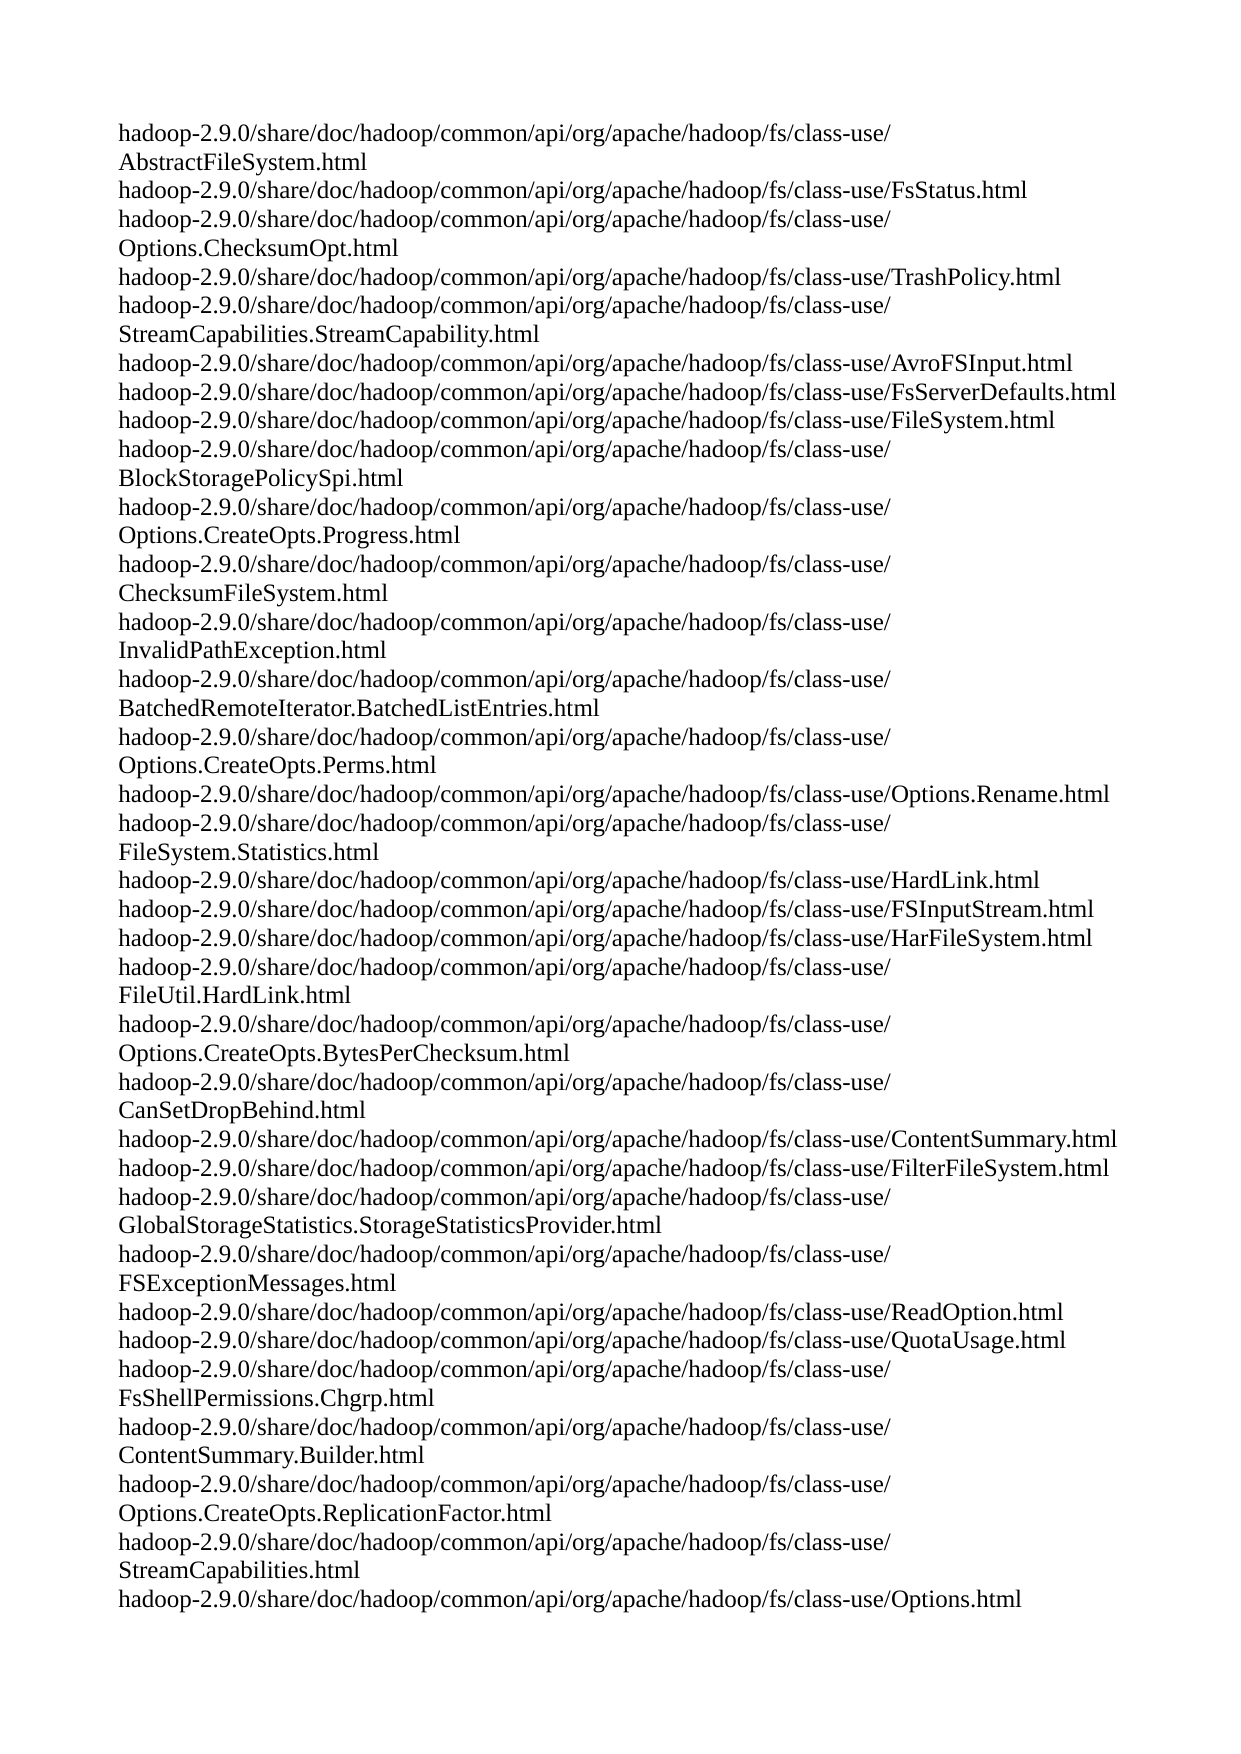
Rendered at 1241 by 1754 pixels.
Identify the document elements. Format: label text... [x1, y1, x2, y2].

text hadoop-2.9.0/share/doc/hadoop/common/api/org/apache/hadoop/fs/class-use/Options.CreateOpts.ReplicationFactor.html [118, 1469, 1122, 1527]
text hadoop-2.9.0/share/doc/hadoop/common/api/org/apache/hadoop/fs/class-use/CanSetDropBehind.html [118, 1067, 1122, 1124]
text hadoop-2.9.0/share/doc/hadoop/common/api/org/apache/hadoop/fs/class-use/Options.ChecksumOpt.html [118, 204, 1122, 262]
text hadoop-2.9.0/share/doc/hadoop/common/api/org/apache/hadoop/fs/class-use/StreamCapabilities.StreamCapability.html [118, 291, 1122, 348]
text hadoop-2.9.0/share/doc/hadoop/common/api/org/apache/hadoop/fs/class-use/GlobalStorageStatistics.StorageStatisticsProvider.html [118, 1182, 1122, 1239]
text hadoop-2.9.0/share/doc/hadoop/common/api/org/apache/hadoop/fs/class-use/StreamCapabilities.html [118, 1527, 1122, 1584]
text hadoop-2.9.0/share/doc/hadoop/common/api/org/apache/hadoop/fs/class-use/FilterFileSystem.html [118, 1153, 1122, 1182]
text hadoop-2.9.0/share/doc/hadoop/common/api/org/apache/hadoop/fs/class-use/Options.CreateOpts.BytesPerChecksum.html [118, 1009, 1122, 1067]
text hadoop-2.9.0/share/doc/hadoop/common/api/org/apache/hadoop/fs/class-use/QuotaUsage.html [118, 1326, 1122, 1354]
text hadoop-2.9.0/share/doc/hadoop/common/api/org/apache/hadoop/fs/class-use/ContentSummary.Builder.html [118, 1412, 1122, 1469]
text hadoop-2.9.0/share/doc/hadoop/common/api/org/apache/hadoop/fs/class-use/Options.Rename.html [118, 779, 1122, 808]
text hadoop-2.9.0/share/doc/hadoop/common/api/org/apache/hadoop/fs/class-use/Options.html [118, 1584, 1122, 1613]
text hadoop-2.9.0/share/doc/hadoop/common/api/org/apache/hadoop/fs/class-use/ChecksumFileSystem.html [118, 549, 1122, 607]
text hadoop-2.9.0/share/doc/hadoop/common/api/org/apache/hadoop/fs/class-use/BatchedRemoteIterator.BatchedListEntries.html [118, 664, 1122, 722]
text hadoop-2.9.0/share/doc/hadoop/common/api/org/apache/hadoop/fs/class-use/Options.CreateOpts.Progress.html [118, 492, 1122, 549]
text hadoop-2.9.0/share/doc/hadoop/common/api/org/apache/hadoop/fs/class-use/InvalidPathException.html [118, 607, 1122, 664]
text hadoop-2.9.0/share/doc/hadoop/common/api/org/apache/hadoop/fs/class-use/TrashPolicy.html [118, 262, 1122, 291]
text hadoop-2.9.0/share/doc/hadoop/common/api/org/apache/hadoop/fs/class-use/AvroFSInput.html [118, 348, 1122, 377]
text hadoop-2.9.0/share/doc/hadoop/common/api/org/apache/hadoop/fs/class-use/HarFileSystem.html [118, 923, 1122, 952]
text hadoop-2.9.0/share/doc/hadoop/common/api/org/apache/hadoop/fs/class-use/ContentSummary.html [118, 1124, 1122, 1153]
text hadoop-2.9.0/share/doc/hadoop/common/api/org/apache/hadoop/fs/class-use/FileSystem.html [118, 406, 1122, 434]
text hadoop-2.9.0/share/doc/hadoop/common/api/org/apache/hadoop/fs/class-use/FileUtil.HardLink.html [118, 952, 1122, 1009]
text hadoop-2.9.0/share/doc/hadoop/common/api/org/apache/hadoop/fs/class-use/ReadOption.html [118, 1297, 1122, 1326]
text hadoop-2.9.0/share/doc/hadoop/common/api/org/apache/hadoop/fs/class-use/FsShellPermissions.Chgrp.html [118, 1354, 1122, 1412]
text hadoop-2.9.0/share/doc/hadoop/common/api/org/apache/hadoop/fs/class-use/FsStatus.html [118, 176, 1122, 204]
text hadoop-2.9.0/share/doc/hadoop/common/api/org/apache/hadoop/fs/class-use/FSInputStream.html [118, 894, 1122, 923]
text hadoop-2.9.0/share/doc/hadoop/common/api/org/apache/hadoop/fs/class-use/FileSystem.Statistics.html [118, 808, 1122, 866]
text hadoop-2.9.0/share/doc/hadoop/common/api/org/apache/hadoop/fs/class-use/HardLink.html [118, 866, 1122, 894]
text hadoop-2.9.0/share/doc/hadoop/common/api/org/apache/hadoop/fs/class-use/FsServerDefaults.html [118, 377, 1122, 406]
text hadoop-2.9.0/share/doc/hadoop/common/api/org/apache/hadoop/fs/class-use/FSExceptionMessages.html [118, 1239, 1122, 1297]
text hadoop-2.9.0/share/doc/hadoop/common/api/org/apache/hadoop/fs/class-use/BlockStoragePolicySpi.html [118, 434, 1122, 492]
text hadoop-2.9.0/share/doc/hadoop/common/api/org/apache/hadoop/fs/class-use/AbstractFileSystem.html [118, 118, 1122, 176]
text hadoop-2.9.0/share/doc/hadoop/common/api/org/apache/hadoop/fs/class-use/Options.CreateOpts.Perms.html [118, 722, 1122, 779]
